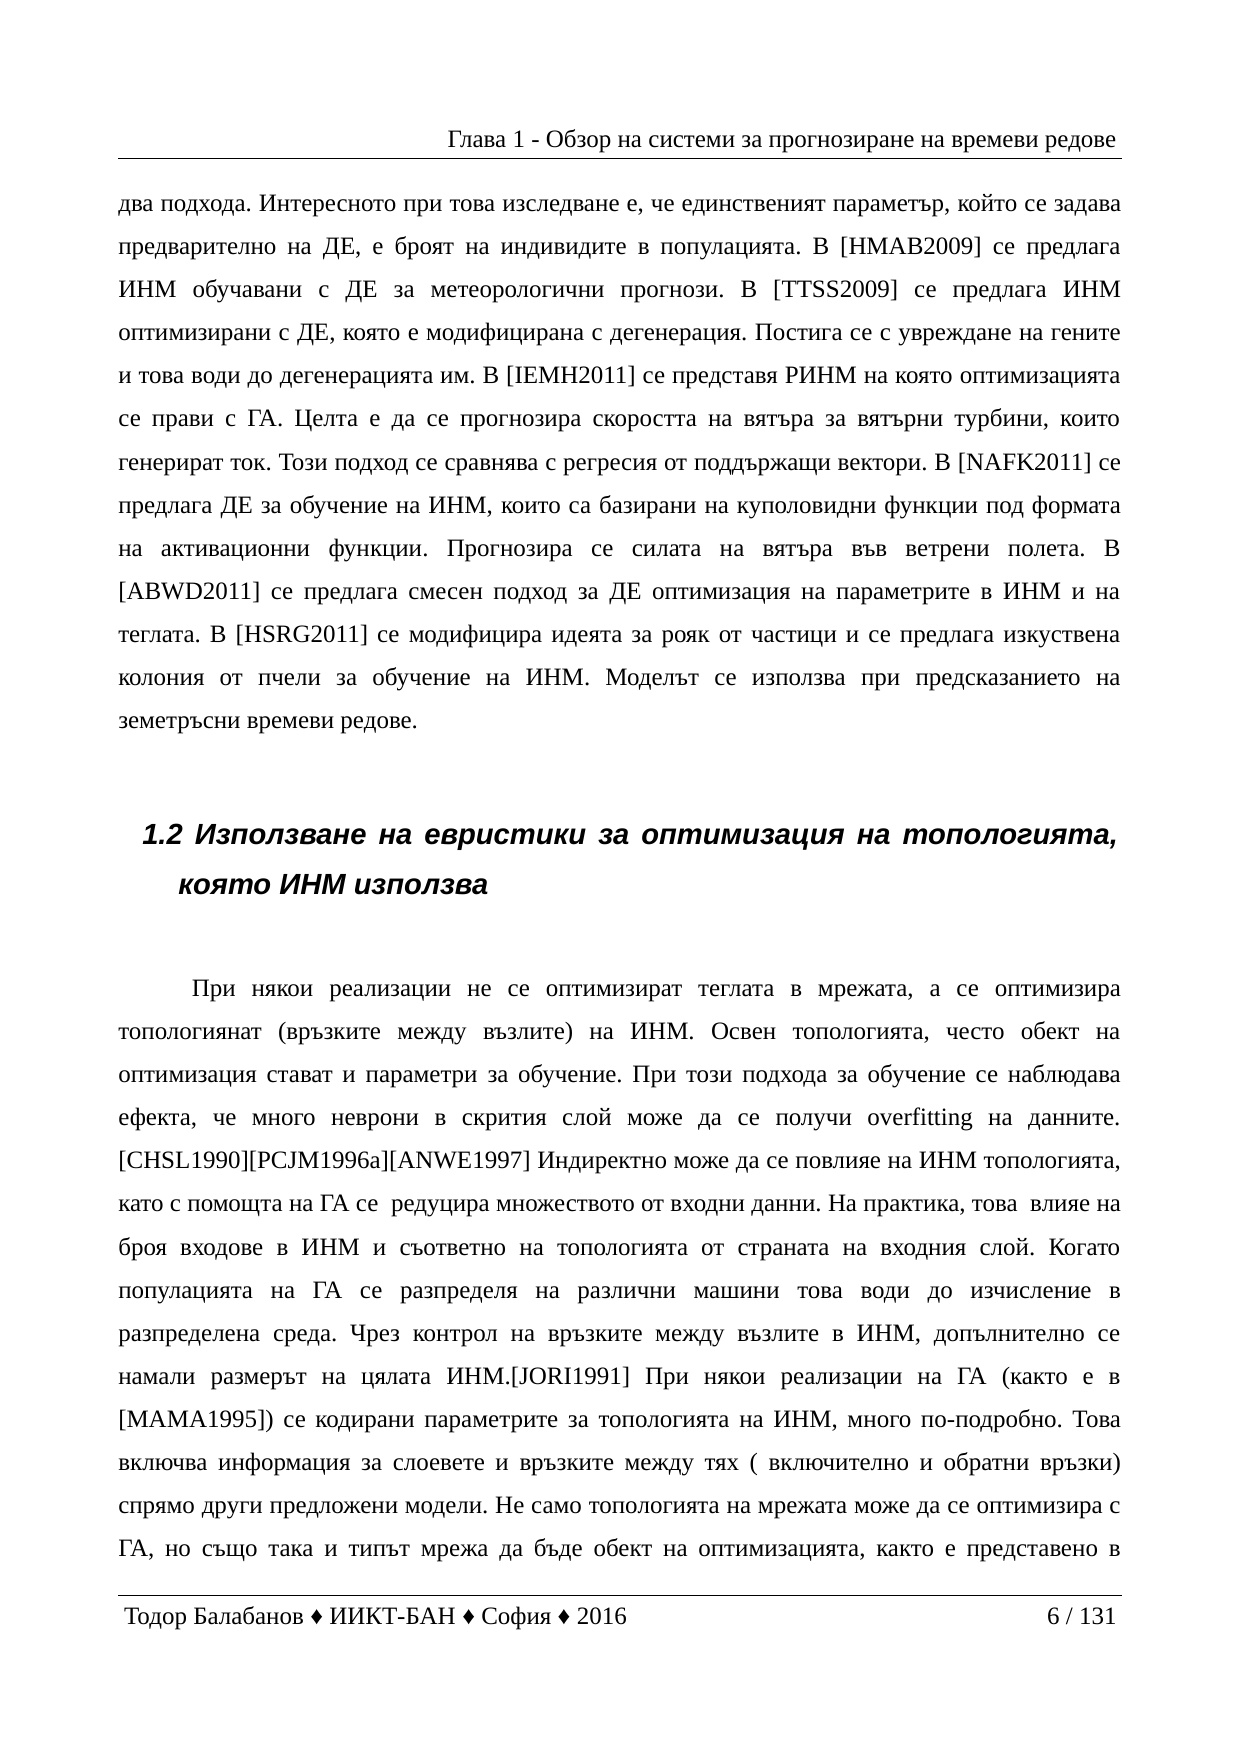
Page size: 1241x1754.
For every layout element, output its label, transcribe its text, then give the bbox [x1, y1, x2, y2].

text два подхода. Интересното при това изследване е, че единственият параметър, който се задава предварително на ДЕ, е броят на индивидите в популацията. В [HMAB2009] се предлага ИНМ обучавани с ДЕ за метеорологични прогнози. В [TTSS2009] се предлага ИНМ оптимизирани с ДЕ, която е модифицирана с дегенерация. Постига се с увреждане на гените и това води до дегенерацията им. В [IEMH2011] се представя РИНМ на която оптимизацията се прави с ГА. Целта е да се прогнозира скоростта на вятъра за вятърни турбини, които генерират ток. Този подход се сравнява с регресия от поддържащи вектори. В [NAFK2011] се предлага ДЕ за обучение на ИНМ, които са базирани на куполовидни функции под формата на активационни функции. Прогнозира се силата на вятъра във ветрени полета. В [ABWD2011] се предлага смесен подход за ДЕ оптимизация на параметрите в ИНМ и на теглата. В [HSRG2011] се модифицира идеята за рояк от частици и се предлага изкуствена колония от пчели за обучение на ИНМ. Моделът се използва при предсказанието на земетръсни времеви редове. [118, 188, 1122, 734]
text При някои реализации не се оптимизират теглата в мрежата, а се оптимизира топологиянат (връзките между възлите) на ИНМ. Освен топологията, често обект на оптимизация стават и параметри за обучение. При този подхода за обучение се наблюдава ефекта, че много неврони в скрития слой може да се получи overfitting на данните. [CHSL1990][PCJM1996a][ANWE1997] Индиректно може да се повлияе на ИНМ топологията, като с помощта на ГА се редуцира множеството от входни данни. На практика, това влияе на броя входове в ИНМ и съответно на топологията от страната на входния слой. Когато популацията на ГА се разпределя на различни машини това води до изчисление в разпределена среда. Чрез контрол на връзките между възлите в ИНМ, допълнително се намали размерът на цялата ИНМ.[JORI1991] При някои реализации на ГА (както е в [MAMA1995]) се кодирани параметрите за топологията на ИНМ, много по-подробно. Това включва информация за слоевете и връзките между тях ( включително и обратни връзки) спрямо други предложени модели. Не само топологията на мрежата може да се оптимизира с ГА, но също така и типът мрежа да бъде обект на оптимизацията, както е представено в [118, 973, 1122, 1562]
subtitle 1.2 Използване на евристики за оптимизация на топологията, която ИНМ използва [118, 817, 1122, 901]
